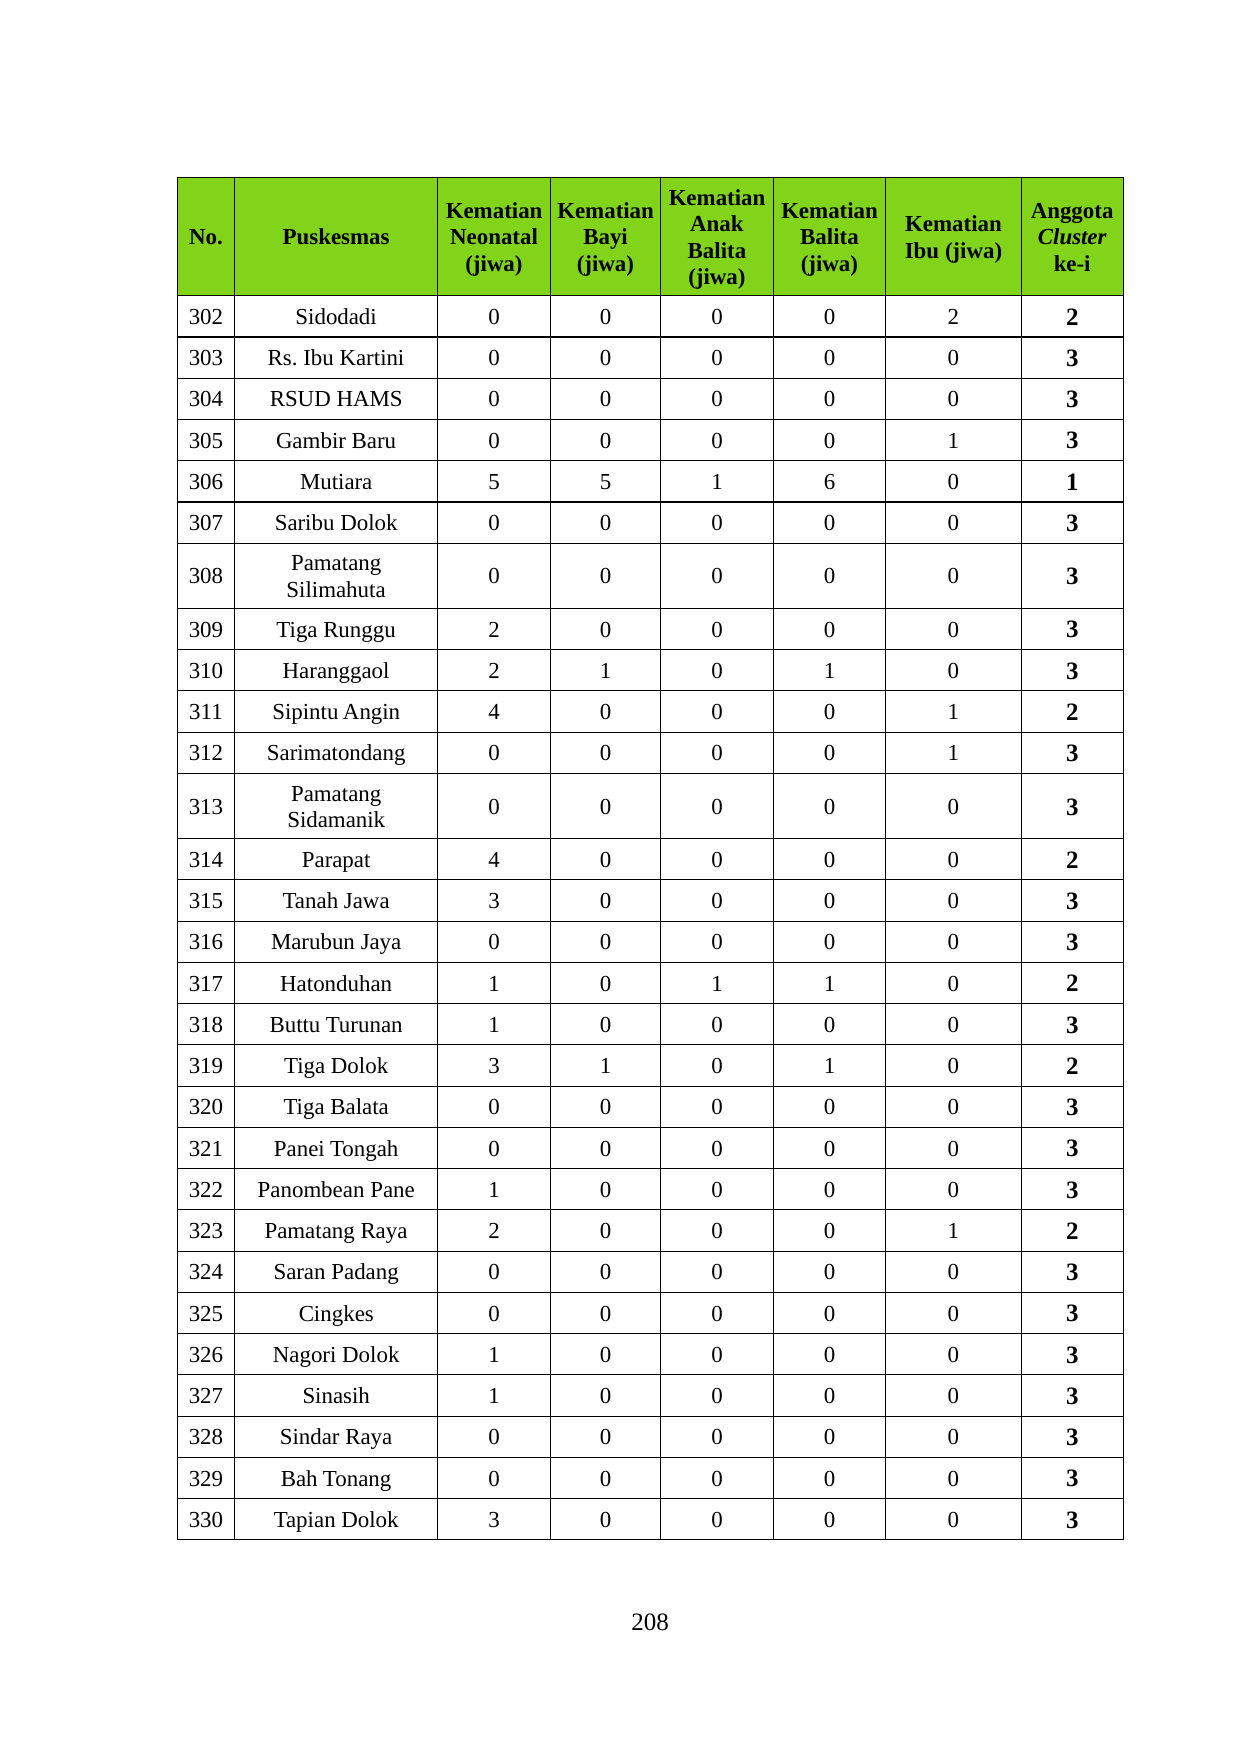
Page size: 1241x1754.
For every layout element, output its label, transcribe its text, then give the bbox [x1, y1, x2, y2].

table_cell 0 [551, 503, 660, 543]
table_cell 0 [886, 1128, 1021, 1168]
table_cell 0 [551, 420, 660, 460]
table_cell Mutiara [235, 461, 437, 501]
table_cell 0 [661, 733, 773, 773]
table_cell 0 [886, 461, 1021, 501]
table_cell 0 [551, 609, 660, 649]
table_cell Puskesmas [235, 178, 437, 295]
table_cell 2 [1022, 1210, 1123, 1251]
table_cell 0 [774, 338, 885, 378]
table_cell 0 [438, 544, 550, 608]
table_cell 0 [551, 1004, 660, 1044]
table_cell Pamatang Silimahuta [235, 544, 437, 608]
table_cell 325 [178, 1293, 234, 1333]
table_cell 0 [886, 922, 1021, 962]
table_cell Sidodadi [235, 296, 437, 336]
table_cell 2 [438, 609, 550, 649]
table_cell 0 [774, 1169, 885, 1209]
table_cell 1 [886, 691, 1021, 732]
table_cell 1 [438, 963, 550, 1003]
table_cell Pamatang Sidamanik [235, 774, 437, 838]
table_cell 321 [178, 1128, 234, 1168]
table_cell 2 [438, 1210, 550, 1251]
table_cell 0 [551, 839, 660, 879]
table_cell 3 [1022, 1375, 1123, 1416]
table_cell 314 [178, 839, 234, 879]
table_cell 0 [661, 650, 773, 690]
table_cell 317 [178, 963, 234, 1003]
table_cell 3 [438, 880, 550, 921]
table_cell 327 [178, 1375, 234, 1416]
table_cell 316 [178, 922, 234, 962]
table_cell 0 [438, 420, 550, 460]
table_cell 323 [178, 1210, 234, 1251]
table_cell 0 [886, 1252, 1021, 1292]
table_cell 3 [1022, 1458, 1123, 1498]
table_cell 3 [1022, 880, 1123, 921]
table_cell 0 [438, 296, 550, 336]
table_cell No. [178, 178, 234, 295]
table_cell 0 [438, 1293, 550, 1333]
table_cell 0 [661, 1375, 773, 1416]
table_cell 1 [438, 1004, 550, 1044]
table_cell Sarimatondang [235, 733, 437, 773]
table_cell Tapian Dolok [235, 1499, 437, 1539]
table_cell 0 [886, 503, 1021, 543]
table_cell 309 [178, 609, 234, 649]
table_cell Pamatang Raya [235, 1210, 437, 1251]
table_cell Sipintu Angin [235, 691, 437, 732]
table_cell 315 [178, 880, 234, 921]
table_cell 3 [1022, 1252, 1123, 1292]
table_cell 308 [178, 544, 234, 608]
table_cell 0 [774, 733, 885, 773]
table_cell 0 [774, 1375, 885, 1416]
table_cell 3 [1022, 774, 1123, 838]
table_cell 0 [886, 774, 1021, 838]
table_cell 319 [178, 1045, 234, 1086]
table_cell 0 [774, 544, 885, 608]
table_cell 0 [774, 1128, 885, 1168]
table_cell 0 [438, 1128, 550, 1168]
table_cell 0 [551, 1169, 660, 1209]
table_cell 1 [886, 733, 1021, 773]
table_cell 328 [178, 1417, 234, 1457]
table_cell Tiga Balata [235, 1087, 437, 1127]
table_cell 3 [1022, 379, 1123, 419]
table_cell 0 [661, 379, 773, 419]
table_cell RSUD HAMS [235, 379, 437, 419]
table_cell 3 [1022, 503, 1123, 543]
table_cell 0 [886, 1045, 1021, 1086]
table_cell 1 [438, 1334, 550, 1374]
table_cell 0 [774, 1293, 885, 1333]
table_cell 0 [774, 880, 885, 921]
table_cell 3 [1022, 733, 1123, 773]
table_cell 1 [886, 420, 1021, 460]
table_cell Kematian Anak Balita (jiwa) [661, 178, 773, 295]
table_cell 0 [661, 839, 773, 879]
table_cell 5 [438, 461, 550, 501]
table_cell 306 [178, 461, 234, 501]
table_cell 0 [774, 691, 885, 732]
table_cell 0 [551, 774, 660, 838]
table_cell 0 [551, 963, 660, 1003]
table_cell 0 [886, 1417, 1021, 1457]
table_cell Anggota Cluster ke-i [1022, 178, 1123, 295]
table_cell 0 [774, 1417, 885, 1457]
table_cell 0 [438, 1458, 550, 1498]
table_cell 0 [438, 1417, 550, 1457]
table_cell 3 [1022, 922, 1123, 962]
table_cell 0 [886, 379, 1021, 419]
table_cell 0 [661, 296, 773, 336]
table_cell Sindar Raya [235, 1417, 437, 1457]
table_cell 0 [438, 1087, 550, 1127]
table_cell 0 [886, 1004, 1021, 1044]
table_cell 0 [661, 1293, 773, 1333]
table_cell 0 [774, 1458, 885, 1498]
table_cell 0 [661, 420, 773, 460]
table_cell 0 [774, 922, 885, 962]
table_cell 0 [551, 1417, 660, 1457]
table_cell Rs. Ibu Kartini [235, 338, 437, 378]
table_cell 1 [774, 963, 885, 1003]
table_cell 0 [551, 1252, 660, 1292]
table_cell 0 [551, 1499, 660, 1539]
table_cell 0 [886, 544, 1021, 608]
table_cell 307 [178, 503, 234, 543]
table_cell 0 [774, 503, 885, 543]
table_cell 1 [774, 650, 885, 690]
table_cell 302 [178, 296, 234, 336]
table_cell 304 [178, 379, 234, 419]
table_cell 0 [551, 296, 660, 336]
table_cell Panombean Pane [235, 1169, 437, 1209]
table_cell 5 [551, 461, 660, 501]
table_cell 3 [1022, 1499, 1123, 1539]
table_cell 330 [178, 1499, 234, 1539]
table_cell 0 [551, 1458, 660, 1498]
table_cell 1 [661, 963, 773, 1003]
table_cell Parapat [235, 839, 437, 879]
table_cell 0 [438, 1252, 550, 1292]
table_cell Tiga Runggu [235, 609, 437, 649]
table_cell 0 [774, 1499, 885, 1539]
table_cell Tanah Jawa [235, 880, 437, 921]
table_cell 0 [774, 1252, 885, 1292]
table_cell 0 [551, 691, 660, 732]
table_cell 1 [438, 1375, 550, 1416]
table_cell 0 [886, 338, 1021, 378]
table_cell 0 [551, 880, 660, 921]
table_cell 0 [551, 1375, 660, 1416]
table_cell Nagori Dolok [235, 1334, 437, 1374]
table_cell 326 [178, 1334, 234, 1374]
table_cell 3 [438, 1499, 550, 1539]
table_cell 3 [1022, 609, 1123, 649]
table_cell 0 [438, 379, 550, 419]
table_cell 0 [661, 338, 773, 378]
table_cell 0 [886, 880, 1021, 921]
table_cell Saribu Dolok [235, 503, 437, 543]
table_cell 0 [886, 1334, 1021, 1374]
table_cell 0 [774, 774, 885, 838]
table_cell 1 [551, 1045, 660, 1086]
table_cell 2 [1022, 691, 1123, 732]
table_cell 0 [886, 839, 1021, 879]
table_cell 0 [438, 922, 550, 962]
table_cell 3 [438, 1045, 550, 1086]
table_cell 4 [438, 839, 550, 879]
table_cell 0 [886, 609, 1021, 649]
table_cell Tiga Dolok [235, 1045, 437, 1086]
table_cell 0 [661, 1417, 773, 1457]
table_cell Hatonduhan [235, 963, 437, 1003]
table_cell 4 [438, 691, 550, 732]
table_cell 0 [551, 1293, 660, 1333]
table_cell 2 [438, 650, 550, 690]
table_cell Kematian Bayi (jiwa) [551, 178, 660, 295]
table_cell 0 [661, 1004, 773, 1044]
table_cell 303 [178, 338, 234, 378]
table_cell 3 [1022, 650, 1123, 690]
table_cell 0 [661, 1128, 773, 1168]
table_cell Kematian Neonatal (jiwa) [438, 178, 550, 295]
table_cell 3 [1022, 1087, 1123, 1127]
table_cell 0 [661, 1045, 773, 1086]
table_cell Buttu Turunan [235, 1004, 437, 1044]
table_cell 312 [178, 733, 234, 773]
table_cell 0 [551, 1128, 660, 1168]
table_cell 0 [774, 420, 885, 460]
table_cell 305 [178, 420, 234, 460]
table_cell 3 [1022, 1293, 1123, 1333]
table_cell 0 [886, 1293, 1021, 1333]
table_cell 0 [438, 774, 550, 838]
table_cell 0 [438, 503, 550, 543]
table_cell 0 [886, 1169, 1021, 1209]
table_cell 0 [661, 691, 773, 732]
table_cell 0 [886, 963, 1021, 1003]
table_cell 0 [661, 503, 773, 543]
table_cell 0 [774, 379, 885, 419]
table_cell 329 [178, 1458, 234, 1498]
table_cell 0 [661, 1169, 773, 1209]
table_cell 324 [178, 1252, 234, 1292]
table_cell 1 [1022, 461, 1123, 501]
table_cell 0 [661, 609, 773, 649]
table_cell 0 [661, 1087, 773, 1127]
table_cell 0 [551, 733, 660, 773]
table_cell 0 [661, 1252, 773, 1292]
table_cell 310 [178, 650, 234, 690]
table_cell 3 [1022, 420, 1123, 460]
table_cell 2 [1022, 839, 1123, 879]
table_cell 1 [551, 650, 660, 690]
table_cell 0 [551, 379, 660, 419]
table_cell Cingkes [235, 1293, 437, 1333]
table_cell 0 [661, 922, 773, 962]
table_cell 3 [1022, 1334, 1123, 1374]
table_cell 2 [1022, 963, 1123, 1003]
table_cell Sinasih [235, 1375, 437, 1416]
table_cell 1 [438, 1169, 550, 1209]
table_cell 0 [886, 1087, 1021, 1127]
table_cell Panei Tongah [235, 1128, 437, 1168]
table_cell 0 [551, 1334, 660, 1374]
table_cell 0 [551, 338, 660, 378]
table_cell 6 [774, 461, 885, 501]
table_cell Marubun Jaya [235, 922, 437, 962]
table_cell 3 [1022, 1417, 1123, 1457]
table_cell 3 [1022, 1004, 1123, 1044]
table_cell Haranggaol [235, 650, 437, 690]
table_cell 2 [1022, 1045, 1123, 1086]
table_cell 0 [661, 1499, 773, 1539]
table_cell Gambir Baru [235, 420, 437, 460]
table_cell 0 [774, 296, 885, 336]
table_cell Bah Tonang [235, 1458, 437, 1498]
table_cell 0 [774, 1334, 885, 1374]
table_cell 311 [178, 691, 234, 732]
table_cell 0 [886, 1458, 1021, 1498]
table_cell 3 [1022, 1128, 1123, 1168]
table_cell 3 [1022, 1169, 1123, 1209]
table_cell 1 [886, 1210, 1021, 1251]
table_cell 1 [774, 1045, 885, 1086]
table_cell 0 [551, 922, 660, 962]
table_cell 0 [551, 544, 660, 608]
table_cell 0 [551, 1210, 660, 1251]
table_cell 0 [774, 839, 885, 879]
table_cell 0 [438, 338, 550, 378]
table_cell 0 [661, 1334, 773, 1374]
table_cell 0 [774, 609, 885, 649]
table_cell 0 [774, 1210, 885, 1251]
table_cell 0 [551, 1087, 660, 1127]
table_cell 0 [886, 650, 1021, 690]
table_cell 0 [886, 1499, 1021, 1539]
table_cell 0 [886, 1375, 1021, 1416]
table_cell 320 [178, 1087, 234, 1127]
table_cell Saran Padang [235, 1252, 437, 1292]
table_cell 0 [661, 544, 773, 608]
table_cell 3 [1022, 544, 1123, 608]
table_cell 3 [1022, 338, 1123, 378]
table_cell 313 [178, 774, 234, 838]
table_cell 0 [661, 880, 773, 921]
table_cell 0 [774, 1087, 885, 1127]
table_cell 2 [886, 296, 1021, 336]
table_cell 0 [438, 733, 550, 773]
table_cell 322 [178, 1169, 234, 1209]
table_cell 318 [178, 1004, 234, 1044]
table_cell Kematian Ibu (jiwa) [886, 178, 1021, 295]
table_cell 0 [661, 1458, 773, 1498]
table_cell 2 [1022, 296, 1123, 336]
table_cell 0 [661, 1210, 773, 1251]
table_cell 1 [661, 461, 773, 501]
table_cell 0 [774, 1004, 885, 1044]
table_cell 0 [661, 774, 773, 838]
table_cell Kematian Balita (jiwa) [774, 178, 885, 295]
